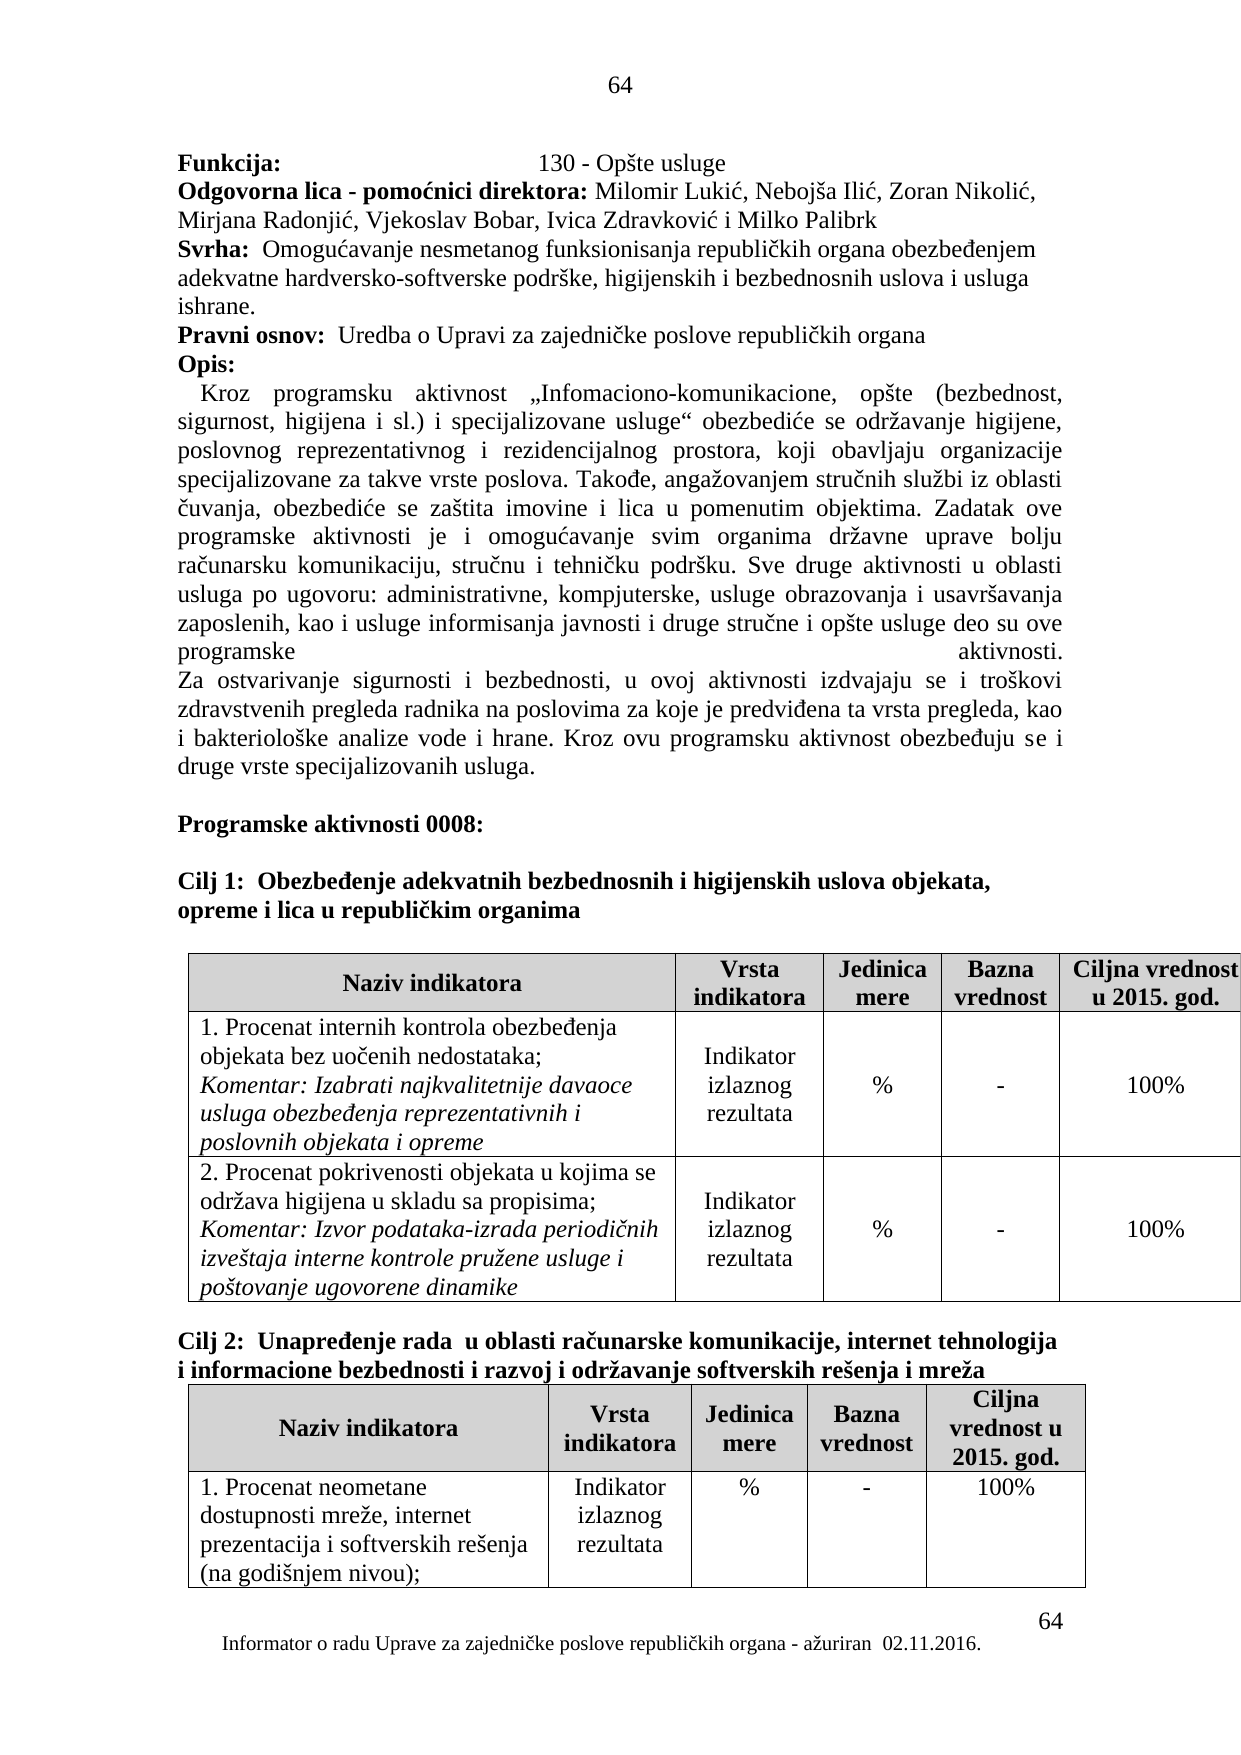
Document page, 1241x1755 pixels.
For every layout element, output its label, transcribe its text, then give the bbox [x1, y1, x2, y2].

table_header Bazna vrednost [942, 954, 1059, 1011]
table_cell 1. Procenat neometane dostupnosti mreže, internet prezentacija i softverskih rešenja (na godišnjem nivou); [189, 1472, 548, 1587]
table_cell - [942, 1157, 1059, 1301]
text Cilј 1: Obezbeđenje adekvatnih bezbednosnih i higijenskih uslova objekata, opreme i lica u republičkim organima [177, 838, 1063, 924]
table_cell 2. Procenat pokrivenosti objekata u kojima se održava higijena u skladu sa propisima; Komentar: Izvor podataka-izrada periodičnih izveštaja interne kontrole pružene usluge i poštovanje ugovorene dinamike [189, 1157, 675, 1301]
table_cell - [942, 1012, 1059, 1156]
text Funkcija: 130 - Opšte usluge Odgovorna lica - pomoćnici direktora: Milomir Lukić, Nebojša Ilić, Zoran Nikolić, Mirjana Radonjić, Vjekoslav Bobar, Ivica Zdravković i Milko Palibrk Svrha: Omogućavanje nesmetanog funksionisanja republičkih organa obezbeđenjem adekvatne hardversko-softverske podrške, higijenskih i bezbednosnih uslova i usluga ishrane. Pravni osnov: Uredba o Upravi za zajedničke poslove republičkih organa [177, 148, 1063, 349]
table_header Jedinica mere [692, 1385, 807, 1471]
table_cell Indikator izlaznog rezultata [676, 1157, 823, 1301]
table_header Vrsta indikatora [676, 954, 823, 1011]
table_header Cilјna vrednost u 2015. god. [1060, 954, 1240, 1011]
text Opis: [177, 349, 1063, 378]
table_cell Indikator izlaznog rezultata [676, 1012, 823, 1156]
table_cell 1. Procenat internih kontrola obezbeđenja objekata bez uočenih nedostataka; Komentar: Izabrati najkvalitetnije davaoce usluga obezbeđenja reprezentativnih i poslovnih objekata i opreme [189, 1012, 675, 1156]
table_header Cilјna vrednost u 2015. god. [927, 1385, 1085, 1471]
text Programske aktivnosti 0008: [177, 809, 1063, 838]
table_cell 100% [1060, 1012, 1240, 1156]
text Kroz programsku aktivnost „Infomaciono-komunikacione, opšte (bezbednost, sigurnost, higijena i sl.) i specijalizovane usluge“ obezbediće se održavanje higijene, poslovnog reprezentativnog i rezidencijalnog prostora, koji obavlјaju organizacije specijalizovane za takve vrste poslova. Takođe, angažovanjem stručnih službi iz oblasti čuvanja, obezbediće se zaštita imovine i lica u pomenutim objektima. Zadatak ove programske aktivnosti je i omogućavanje svim organima državne uprave bolјu računarsku komunikaciju, stručnu i tehničku podršku. Sve druge aktivnosti u oblasti usluga po ugovoru: administrativne, kompjuterske, usluge obrazovanja i usavršavanja zaposlenih, kao i usluge informisanja javnosti i druge stručne i opšte usluge deo su ove programske aktivnosti. Za ostvarivanje sigurnosti i bezbednosti, u ovoj aktivnosti izdvajaju se i troškovi zdravstvenih pregleda radnika na poslovima za koje je predviđena ta vrsta pregleda, kao i bakteriološke analize vode i hrane. Kroz ovu programsku aktivnost obezbeđuju se i druge vrste specijalizovanih usluga. [177, 378, 1063, 780]
table_header Jedinica mere [824, 954, 941, 1011]
text Cilј 2: Unapređenje rada u oblasti računarske komunikacije, internet tehnologija i informacione bezbednosti i razvoj i održavanje softverskih rešenja i mreža [177, 1302, 1063, 1383]
table_cell 100% [927, 1472, 1085, 1587]
table_header Naziv indikatora [189, 954, 675, 1011]
table_header Naziv indikatora [189, 1385, 548, 1471]
table_cell % [824, 1157, 941, 1301]
table_cell % [692, 1472, 807, 1587]
table_header Vrsta indikatora [549, 1385, 691, 1471]
table_cell - [808, 1472, 926, 1587]
table_cell Indikator izlaznog rezultata [549, 1472, 691, 1587]
table_cell % [824, 1012, 941, 1156]
table_header Bazna vrednost [808, 1385, 926, 1471]
table_cell 100% [1060, 1157, 1240, 1301]
